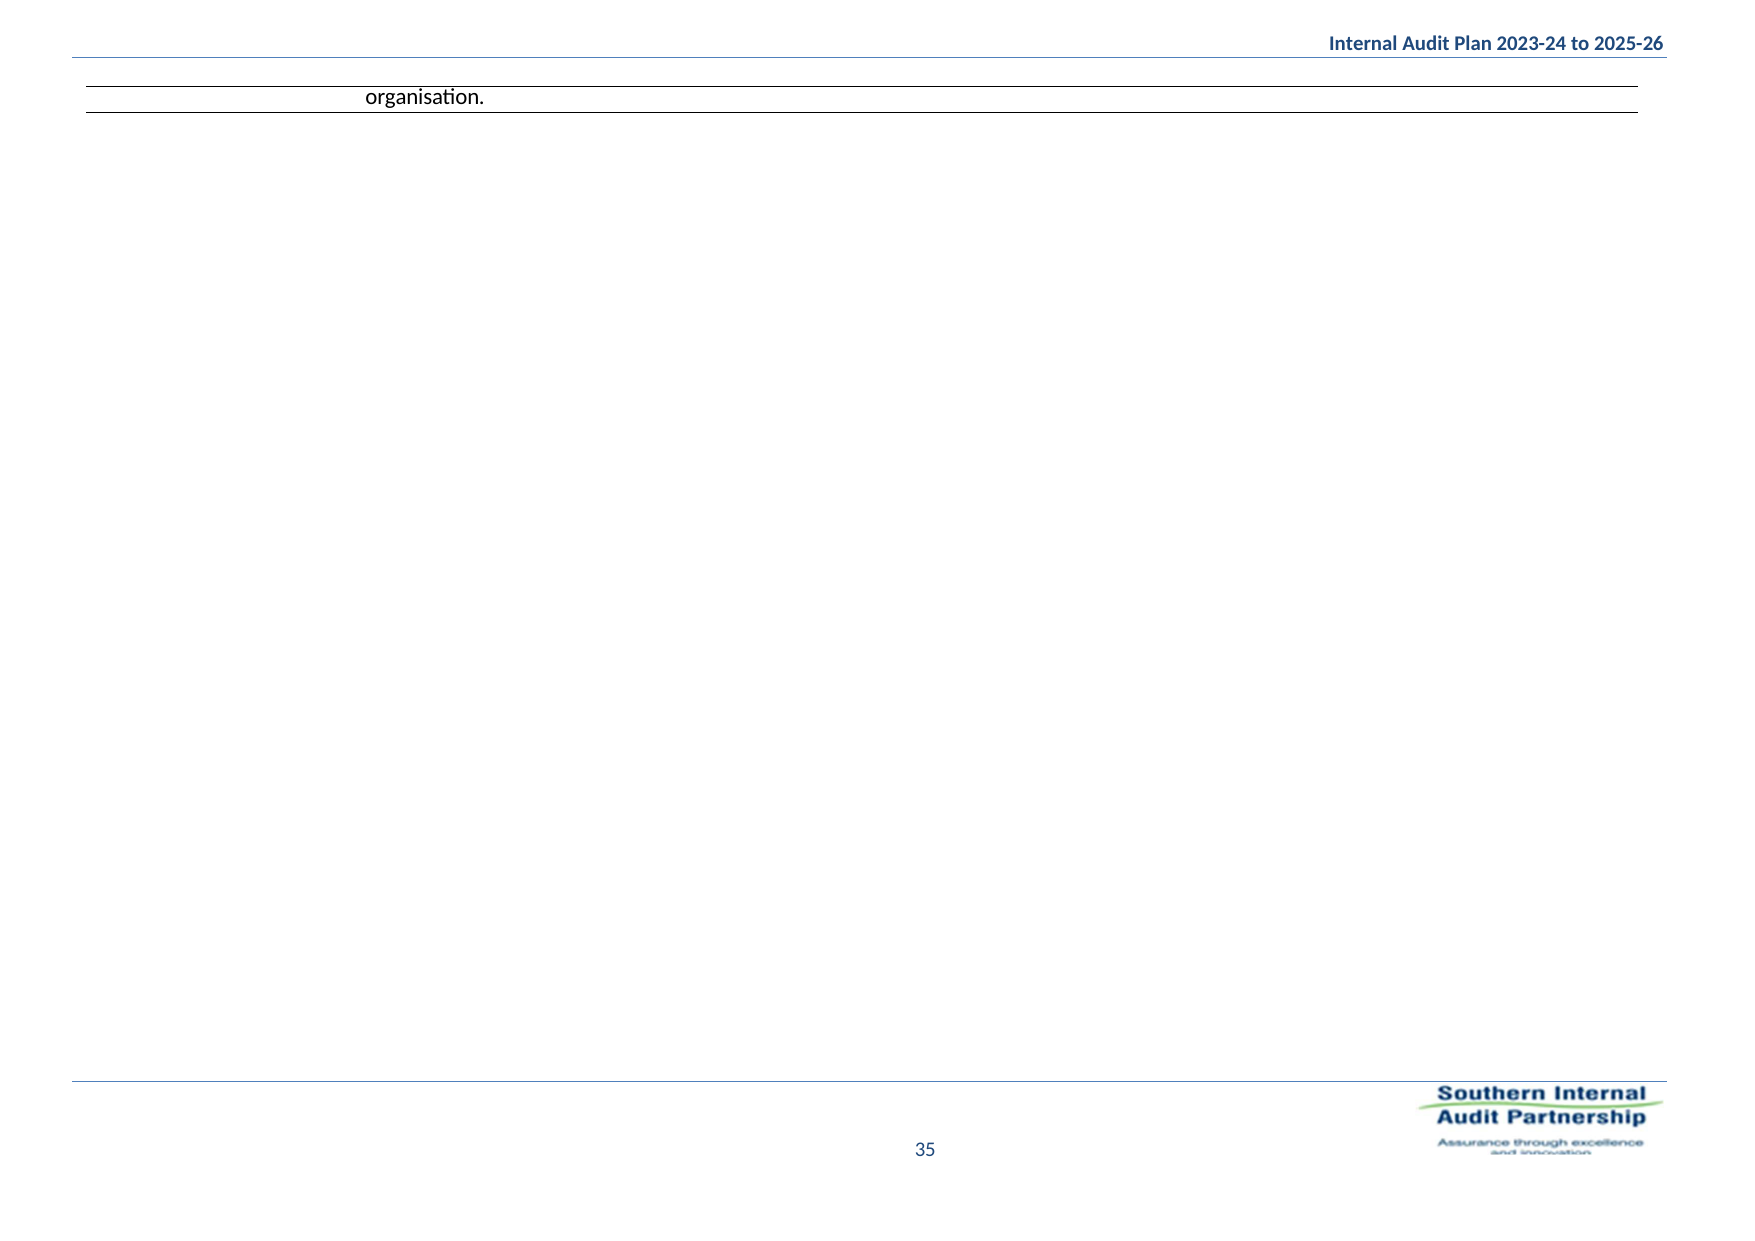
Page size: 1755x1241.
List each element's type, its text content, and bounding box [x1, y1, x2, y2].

table_cell [86, 87, 353, 112]
table_cell [717, 87, 852, 112]
table_cell organisation. [354, 87, 717, 112]
table_cell [852, 87, 1638, 112]
